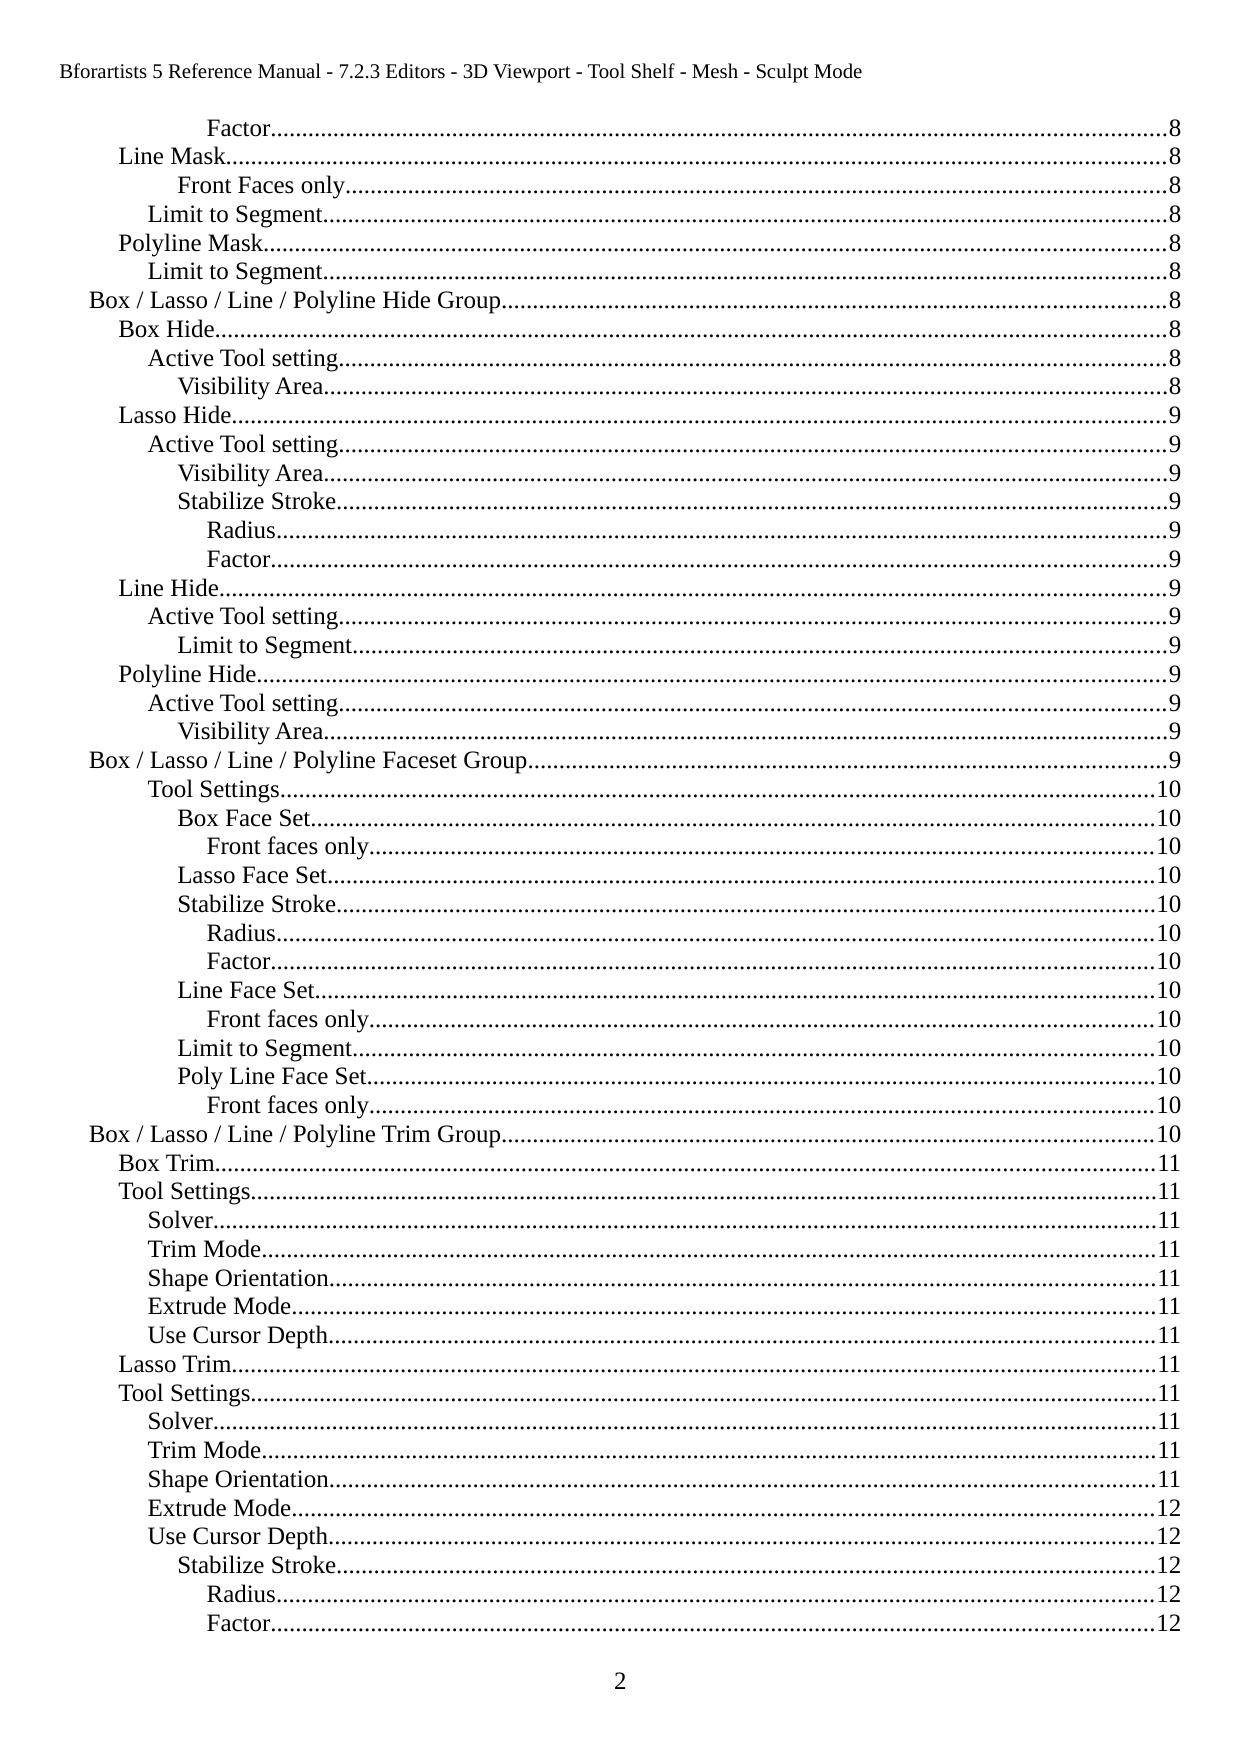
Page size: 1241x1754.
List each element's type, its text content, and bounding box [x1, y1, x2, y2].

text Active Tool setting 9 [147, 429, 1181, 458]
text Lasso Face Set 10 [177, 860, 1181, 889]
text Trim Mode 11 [147, 1435, 1181, 1464]
text Solver 11 [147, 1406, 1181, 1435]
text Front faces only 10 [206, 1090, 1181, 1119]
text Solver 11 [147, 1205, 1181, 1234]
text Use Cursor Depth 12 [147, 1521, 1181, 1550]
text Line Mask 8 [118, 141, 1181, 170]
text Active Tool setting 8 [147, 343, 1181, 371]
text Lasso Hide 9 [118, 400, 1181, 429]
text Trim Mode 11 [147, 1234, 1181, 1263]
text Box / Lasso / Line / Polyline Hide Group 8 [88, 285, 1181, 314]
text Factor 12 [206, 1608, 1181, 1636]
text Tool Settings 10 [147, 774, 1181, 803]
text Radius 10 [206, 918, 1181, 946]
text Front faces only 10 [206, 1004, 1181, 1033]
text Box / Lasso / Line / Polyline Faceset Group 9 [88, 745, 1181, 774]
text Box Trim 11 [118, 1148, 1181, 1176]
text Shape Orientation 11 [147, 1464, 1181, 1493]
text Factor 10 [206, 946, 1181, 975]
text Line Face Set 10 [177, 975, 1181, 1004]
text Front faces only 10 [206, 831, 1181, 860]
text Shape Orientation 11 [147, 1263, 1181, 1291]
text Front Faces only 8 [177, 170, 1181, 199]
text Box Hide 8 [118, 314, 1181, 343]
text Stabilize Stroke 9 [177, 486, 1181, 515]
text Lasso Trim 11 [118, 1349, 1181, 1378]
text Poly Line Face Set 10 [177, 1061, 1181, 1090]
text Tool Settings 11 [118, 1176, 1181, 1205]
text Visibility Area 9 [177, 716, 1181, 745]
text Extrude Mode 12 [147, 1493, 1181, 1521]
text Extrude Mode 11 [147, 1291, 1181, 1320]
text Box / Lasso / Line / Polyline Trim Group 10 [88, 1119, 1181, 1148]
text Factor 8 [206, 113, 1181, 141]
text Polyline Hide 9 [118, 659, 1181, 688]
text Limit to Segment 8 [147, 256, 1181, 285]
text Polyline Mask 8 [118, 228, 1181, 256]
text Stabilize Stroke 12 [177, 1550, 1181, 1579]
text Limit to Segment 10 [177, 1033, 1181, 1061]
text Radius 12 [206, 1579, 1181, 1608]
text Tool Settings 11 [118, 1378, 1181, 1406]
text Visibility Area 9 [177, 458, 1181, 486]
text Line Hide 9 [118, 573, 1181, 601]
text Box Face Set 10 [177, 803, 1181, 831]
text Radius 9 [206, 515, 1181, 544]
text Active Tool setting 9 [147, 688, 1181, 716]
text Active Tool setting 9 [147, 601, 1181, 630]
text Limit to Segment 9 [177, 630, 1181, 659]
text Limit to Segment 8 [147, 199, 1181, 228]
text Stabilize Stroke 10 [177, 889, 1181, 918]
text Visibility Area 8 [177, 371, 1181, 400]
text Use Cursor Depth 11 [147, 1320, 1181, 1349]
text Factor 9 [206, 544, 1181, 573]
